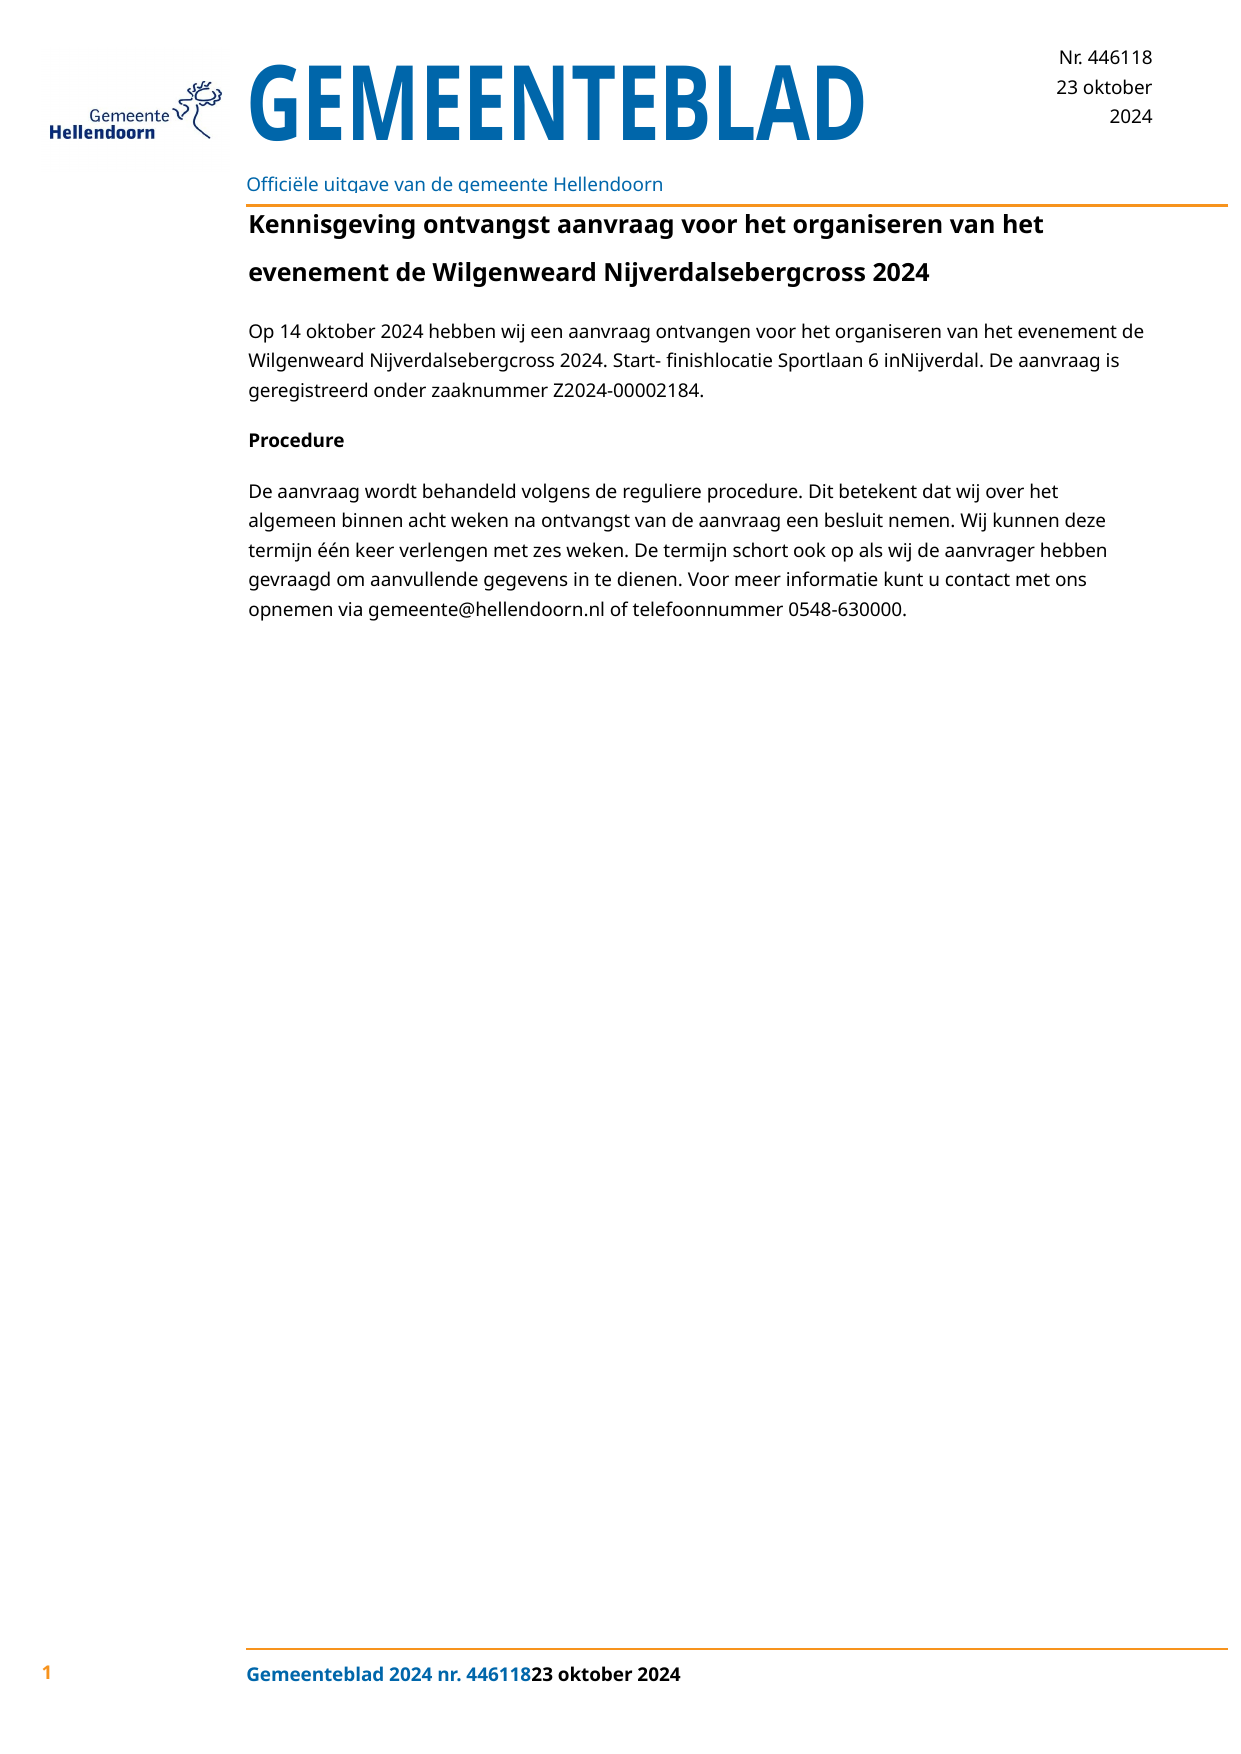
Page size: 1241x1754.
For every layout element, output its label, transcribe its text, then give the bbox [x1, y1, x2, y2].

text Op 14 oktober 2024 hebben wij een aanvraag ontvangen voor het organiseren van het evenement de Wilgenweard Nijverdalsebergcross 2024. Start- finishlocatie Sportlaan 6 inNijverdal. De aanvraag is geregistreerd onder zaaknummer Z2024-00002184. [248, 318, 1152, 403]
text Kennisgeving ontvangst aanvraag voor het organiseren van het evenement de Wilgenweard Nijverdalsebergcross 2024 [248, 207, 1152, 288]
picture [41, 47, 231, 172]
text De aanvraag wordt behandeld volgens de reguliere procedure. Dit betekent dat wij over het algemeen binnen acht weken na ontvangst van de aanvraag een besluit nemen. Wij kunnen deze termijn één keer verlengen met zes weken. De termijn schort ook op als wij de aanvrager hebben gevraagd om aanvullende gegevens in te dienen. Voor meer informatie kunt u contact met ons opnemen via gemeente@hellendoorn.nl of telefoonnummer 0548-630000. [248, 478, 1152, 622]
text Procedure [248, 427, 1152, 453]
